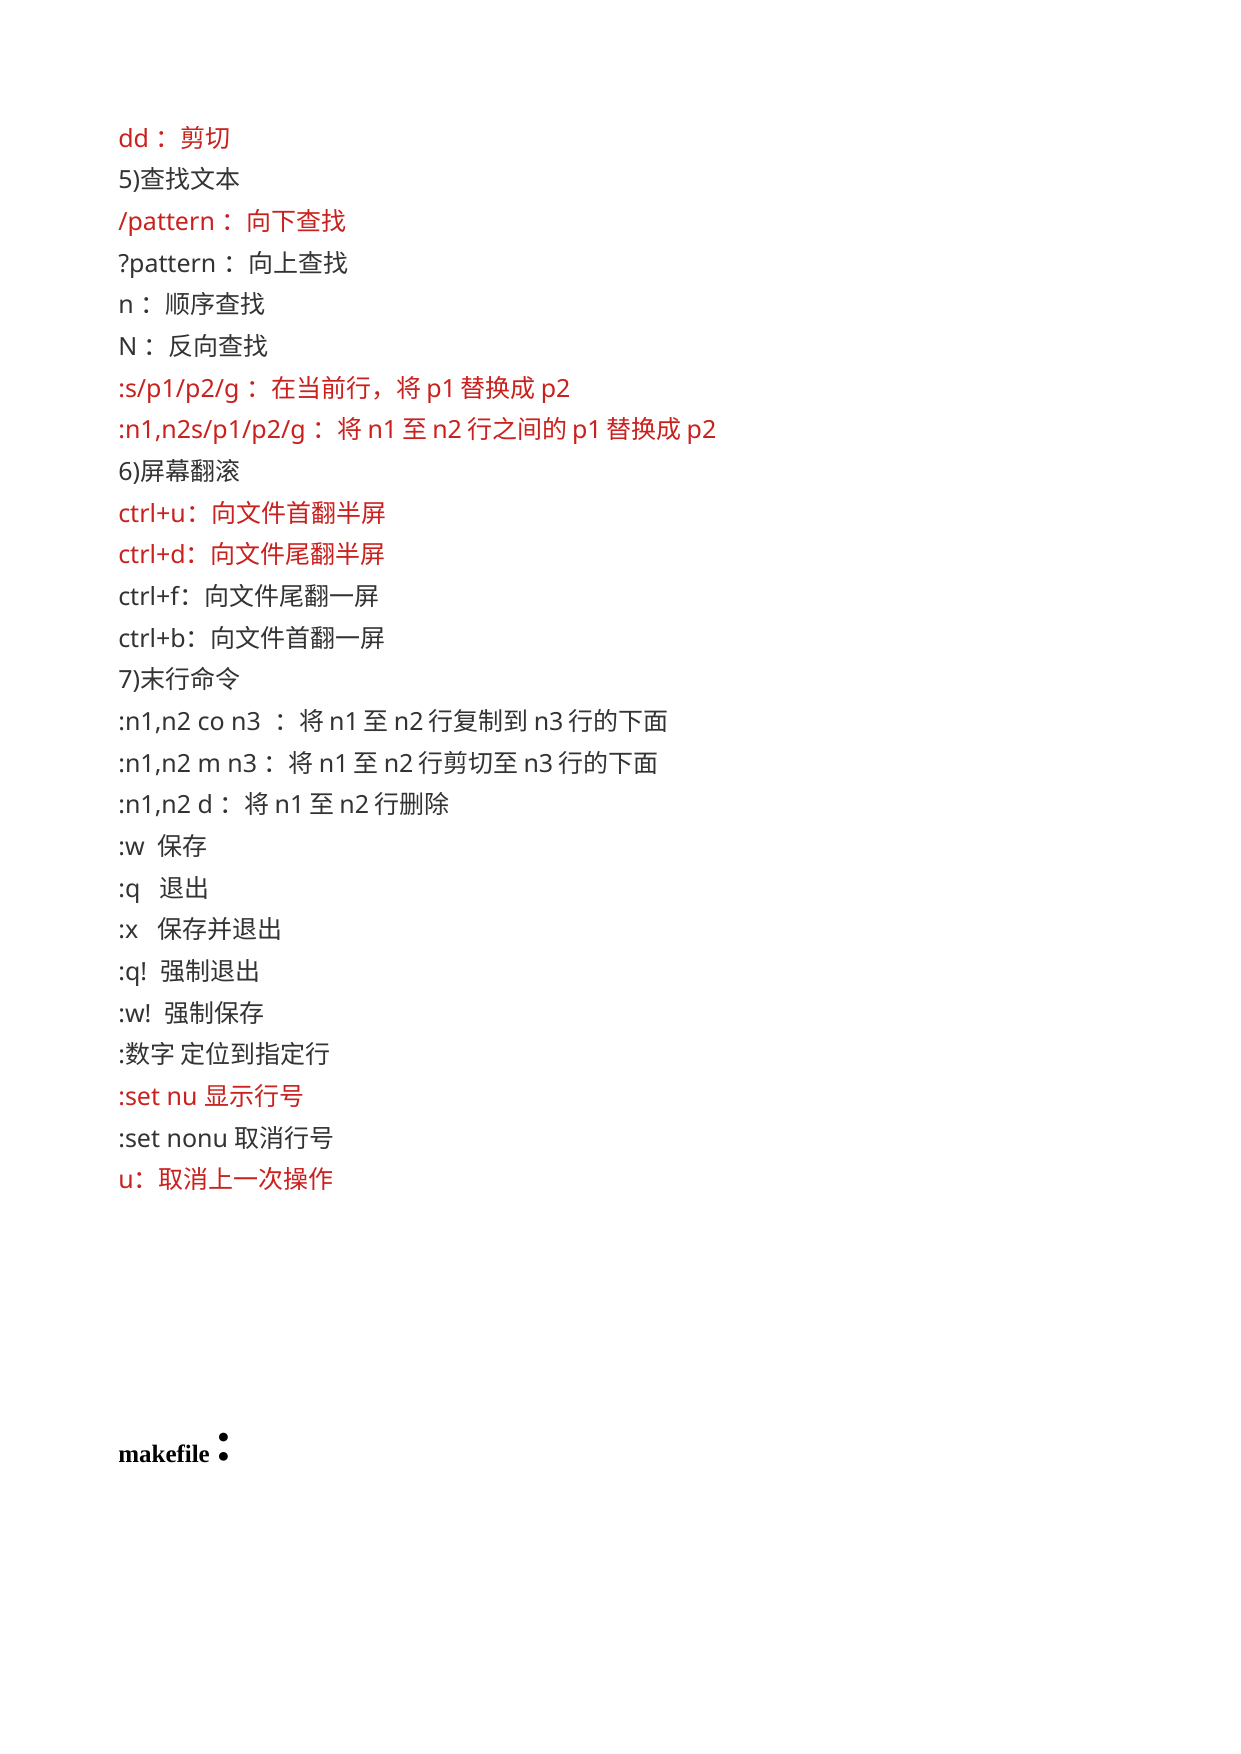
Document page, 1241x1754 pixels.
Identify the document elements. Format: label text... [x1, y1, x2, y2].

text ctrl+f：向文件尾翻一屏 [118, 576, 1122, 613]
text 7)末行命令 [118, 660, 1122, 696]
text :set nu 显示行号 [118, 1076, 1122, 1113]
text :x 保存并退出 [118, 910, 1122, 946]
text :数字 定位到指定行 [118, 1035, 1122, 1071]
text :w! 强制保存 [118, 993, 1122, 1029]
text :n1,n2 d ：将n1至n2行删除 [118, 785, 1122, 821]
text :n1,n2 m n3 ：将n1至n2行剪切至n3行的下面 [118, 743, 1122, 779]
text n ：顺序查找 [118, 285, 1122, 321]
text :n1,n2s/p1/p2/g ：将n1至n2行之间的p1替换成p2 [118, 410, 1122, 446]
text :s/p1/p2/g ：在当前行，将p1替换成p2 [118, 368, 1122, 404]
text N ：反向查找 [118, 326, 1122, 363]
text 6)屏幕翻滚 [118, 451, 1122, 488]
text ?pattern ：向上查找 [118, 243, 1122, 279]
subtitle makefile： [118, 1405, 1122, 1477]
text dd ：剪切 [118, 118, 1122, 154]
text :w 保存 [118, 826, 1122, 863]
text :n1,n2 co n3 ：将n1至n2行复制到n3行的下面 [118, 701, 1122, 738]
text :q 退出 [118, 868, 1122, 904]
text ctrl+d：向文件尾翻半屏 [118, 535, 1122, 571]
text ctrl+b：向文件首翻一屏 [118, 618, 1122, 654]
text /pattern ：向下查找 [118, 201, 1122, 238]
text ctrl+u：向文件首翻半屏 [118, 493, 1122, 529]
text :q! 强制退出 [118, 951, 1122, 988]
text :set nonu 取消行号 [118, 1118, 1122, 1154]
text 5)查找文本 [118, 160, 1122, 196]
text u：取消上一次操作 [118, 1160, 1122, 1196]
